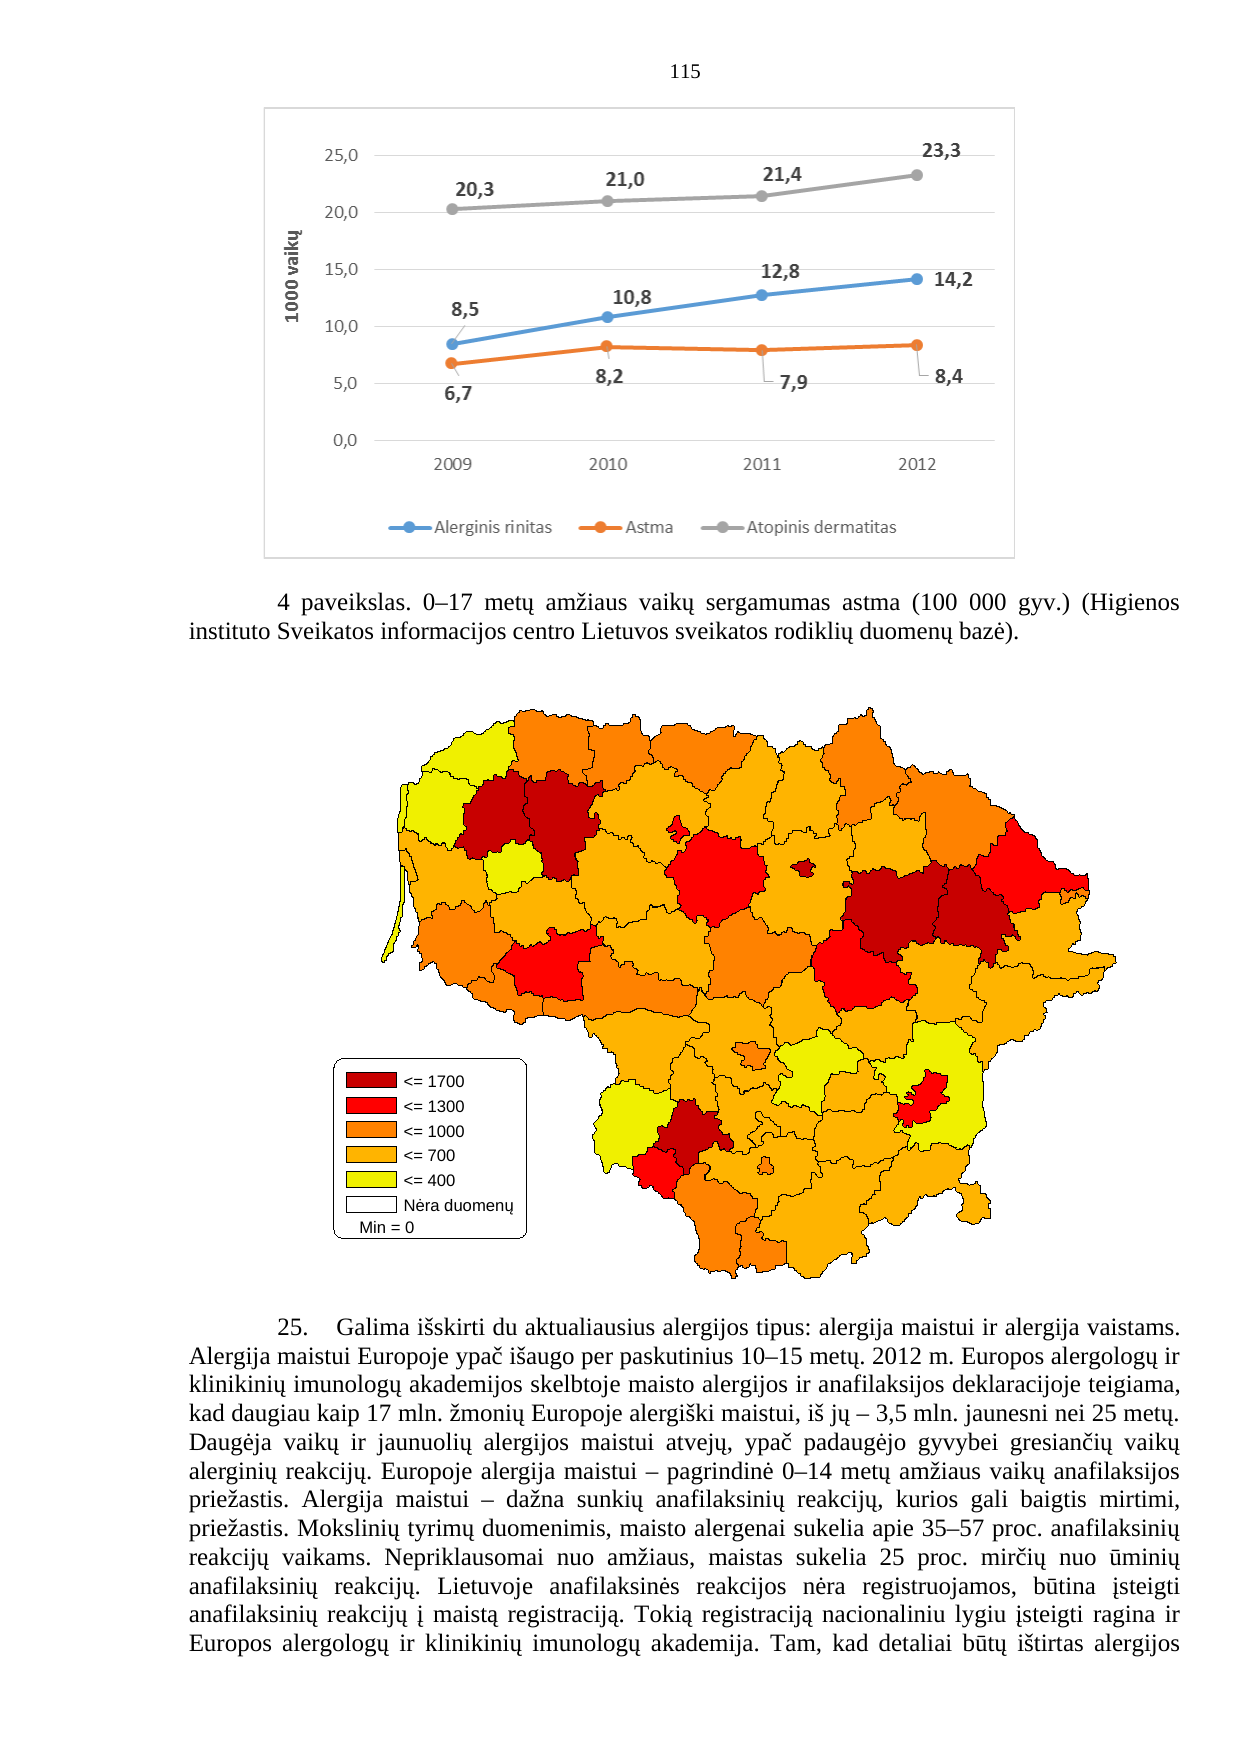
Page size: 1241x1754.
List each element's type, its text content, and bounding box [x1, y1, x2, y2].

text 4 paveikslas. 0–17 metų amžiaus vaikų sergamumas astma (100 000 gyv.) (Higienos instituto Sveikatos informacijos centro Lietuvos sveikatos rodiklių duomenų bazė). [188, 587, 1181, 645]
text 25. Galima išskirti du aktualiausius alergijos tipus: alergija maistui ir alergija vaistams. Alergija maistui Europoje ypač išaugo per paskutinius 10–15 metų. 2012 m. Europos alergologų ir klinikinių imunologų akademijos skelbtoje maisto alergijos ir anafilaksijos deklaracijoje teigiama, kad daugiau kaip 17 mln. žmonių Europoje alergiški maistui, iš jų – 3,5 mln. jaunesni nei 25 metų. Daugėja vaikų ir jaunuolių alergijos maistui atvejų, ypač padaugėjo gyvybei gresiančių vaikų alerginių reakcijų. Europoje alergija maistui – pagrindinė 0–14 metų amžiaus vaikų anafilaksijos priežastis. Alergija maistui – dažna sunkių anafilaksinių reakcijų, kurios gali baigtis mirtimi, priežastis. Mokslinių tyrimų duomenimis, maisto alergenai sukelia apie 35–57 proc. anafilaksinių reakcijų vaikams. Nepriklausomai nuo amžiaus, maistas sukelia 25 proc. mirčių nuo ūminių anafilaksinių reakcijų. Lietuvoje anafilaksinės reakcijos nėra registruojamos, būtina įsteigti anafilaksinių reakcijų į maistą registraciją. Tokią registraciją nacionaliniu lygiu įsteigti ragina ir Europos alergologų ir klinikinių imunologų akademija. Tam, kad detaliai būtų ištirtas alergijos [188, 1312, 1181, 1657]
